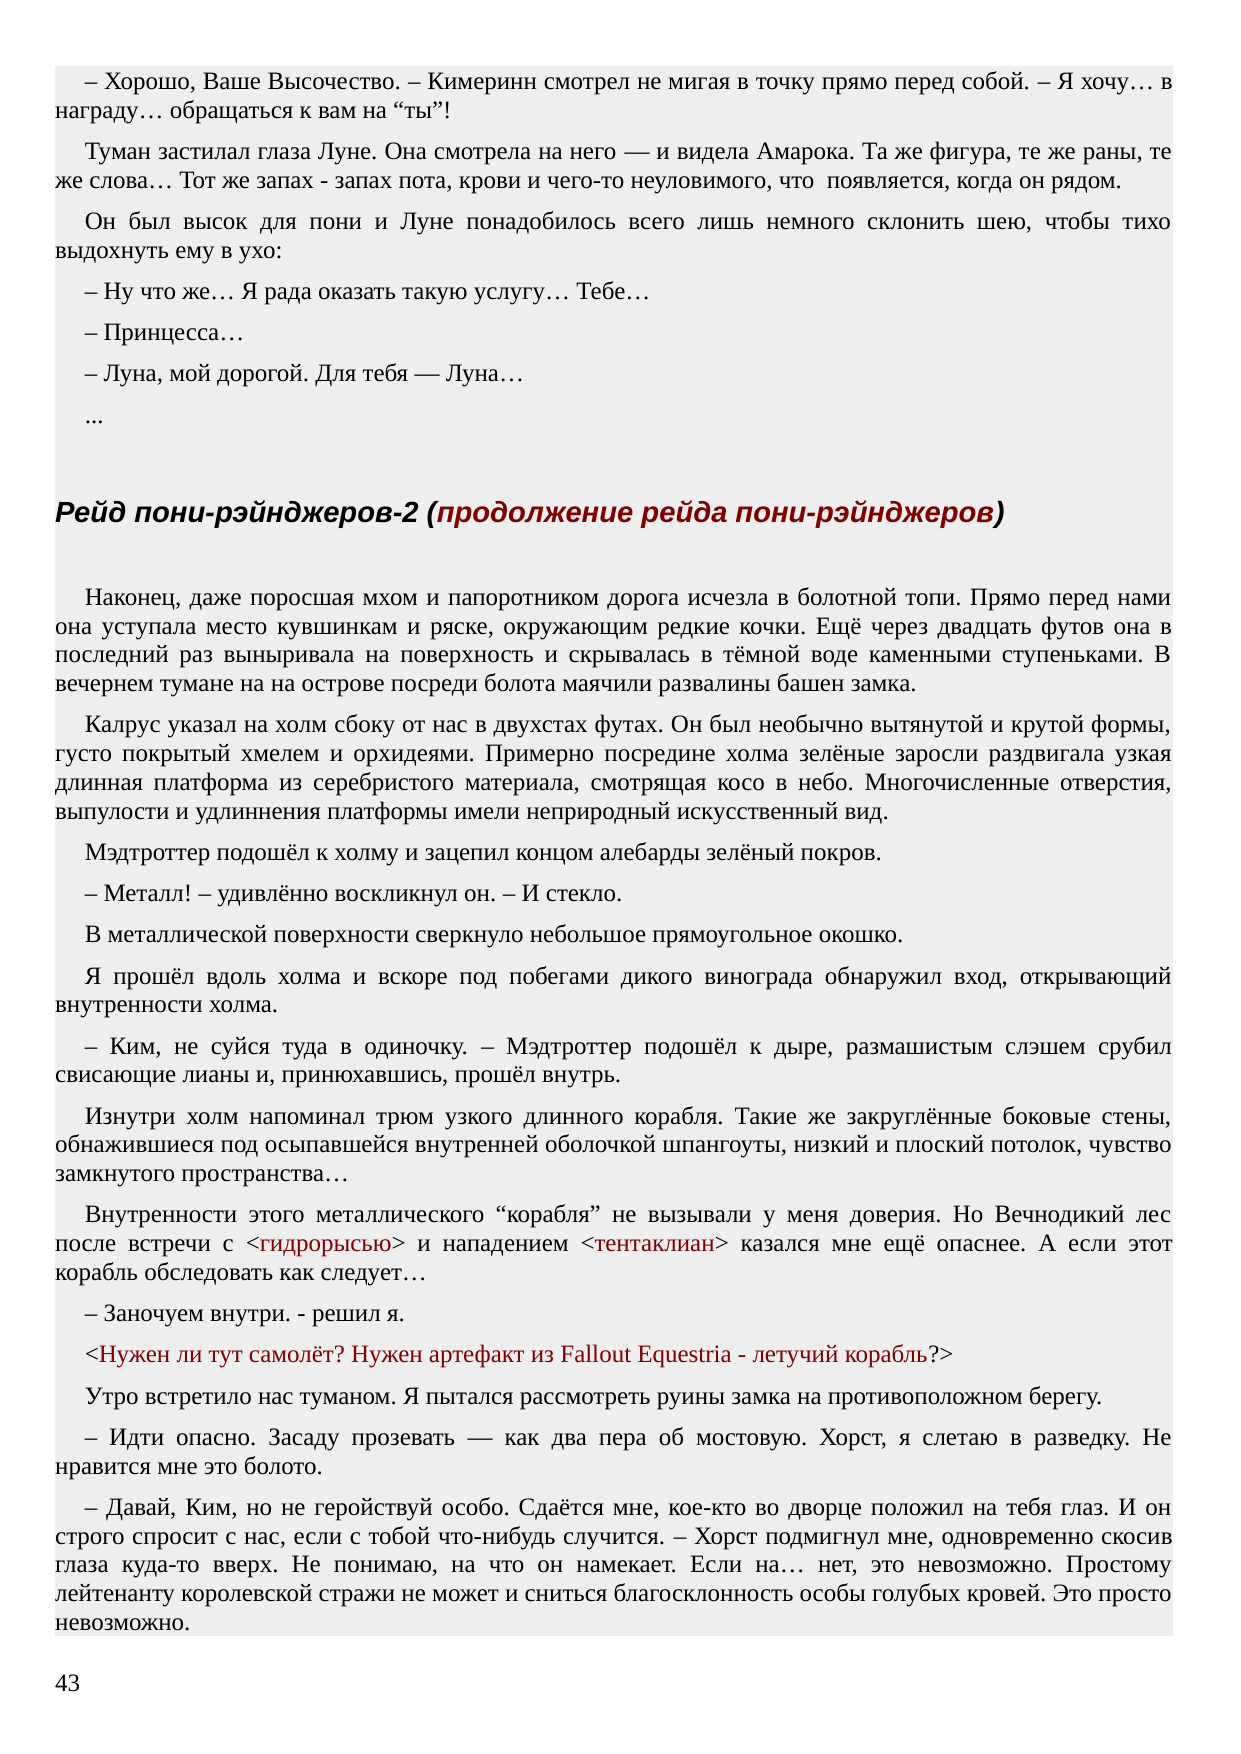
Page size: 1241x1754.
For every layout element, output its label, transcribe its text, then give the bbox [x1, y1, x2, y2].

text – Ну что же… Я рада оказать такую услугу… Тебе… [55, 276, 1173, 305]
text Мэдтроттер подошёл к холму и зацепил концом алебарды зелёный покров. [55, 837, 1173, 866]
text Калрус указал на холм сбоку от нас в двухстах футах. Он был необычно вытянутой и крутой формы, густо покрытый хмелем и орхидеями. Примерно посредине холма зелёные заросли раздвигала узкая длинная платформа из серебристого материала, смотрящая косо в небо. Многочисленные отверстия, выпулости и удлиннения платформы имели неприродный искусственный вид. [55, 709, 1173, 824]
text – Давай, Ким, но не геройствуй особо. Сдаётся мне, кое-кто во дворце положил на тебя глаз. И он строго спросит с нас, если с тобой что-нибудь случится. – Хорст подмигнул мне, одновременно скосив глаза куда-то вверх. Не понимаю, на что он намекает. Если на… нет, это невозможно. Простому лейтенанту королевской стражи не может и сниться благосклонность особы голубых кровей. Это просто невозможно. [55, 1492, 1173, 1636]
text В металлической поверхности сверкнуло небольшое прямоугольное окошко. [55, 919, 1173, 948]
text Я прошёл вдоль холма и вскоре под побегами дикого винограда обнаружил вход, открывающий внутренности холма. [55, 961, 1173, 1018]
text – Заночуем внутри. - решил я. [55, 1298, 1173, 1327]
subtitle Рейд пони-рэйнджеров-2 (продолжение рейда пони-рэйнджеров) [55, 495, 1173, 528]
text – Принцесса… [55, 317, 1173, 346]
text ... [55, 400, 1173, 428]
text – Ким, не суйся туда в одиночку. – Мэдтроттер подошёл к дыре, размашистым слэшем срубил свисающие лианы и, принюхавшись, прошёл внутрь. [55, 1031, 1173, 1088]
text <Нужен ли тут самолёт? Нужен артефакт из Fallout Equestria - летучий корабль?> [55, 1339, 1173, 1368]
text Наконец, даже поросшая мхом и папоротником дорога исчезла в болотной топи. Прямо перед нами она уступала место кувшинкам и ряске, окружающим редкие кочки. Ещё через двадцать футов она в последний раз выныривала на поверхность и скрывалась в тёмной воде каменными ступеньками. В вечернем тумане на на острове посреди болота маячили развалины башен замка. [55, 582, 1173, 697]
text – Металл! – удивлённо воскликнул он. – И стекло. [55, 878, 1173, 907]
text Туман застилал глаза Луне. Она смотрела на него — и видела Амарока. Та же фигура, те же раны, те же слова… Тот же запах - запах пота, крови и чего-то неуловимого, что появляется, когда он рядом. [55, 136, 1173, 193]
text – Луна, мой дорогой. Для тебя — Луна… [55, 358, 1173, 387]
text Утро встретило нас туманом. Я пытался рассмотреть руины замка на противоположном берегу. [55, 1381, 1173, 1409]
text Внутренности этого металлического “корабля” не вызывали у меня доверия. Но Вечнодикий лес после встречи с <гидрорысью> и нападением <тентаклиан> казался мне ещё опаснее. А если этот корабль обследовать как следует… [55, 1199, 1173, 1286]
text Изнутри холм напоминал трюм узкого длинного корабля. Такие же закруглённые боковые стены, обнажившиеся под осыпавшейся внутренней оболочкой шпангоуты, низкий и плоский потолок, чувство замкнутого пространства… [55, 1101, 1173, 1187]
text – Идти опасно. Засаду прозевать — как два пера об мостовую. Хорст, я слетаю в разведку. Не нравится мне это болото. [55, 1422, 1173, 1479]
text – Хорошо, Ваше Высочество. – Кимеринн смотрел не мигая в точку прямо перед собой. – Я хочу… в награду… обращаться к вам на “ты”! [55, 66, 1173, 123]
text Он был высок для пони и Луне понадобилось всего лишь немного склонить шею, чтобы тихо выдохнуть ему в ухо: [55, 206, 1173, 263]
